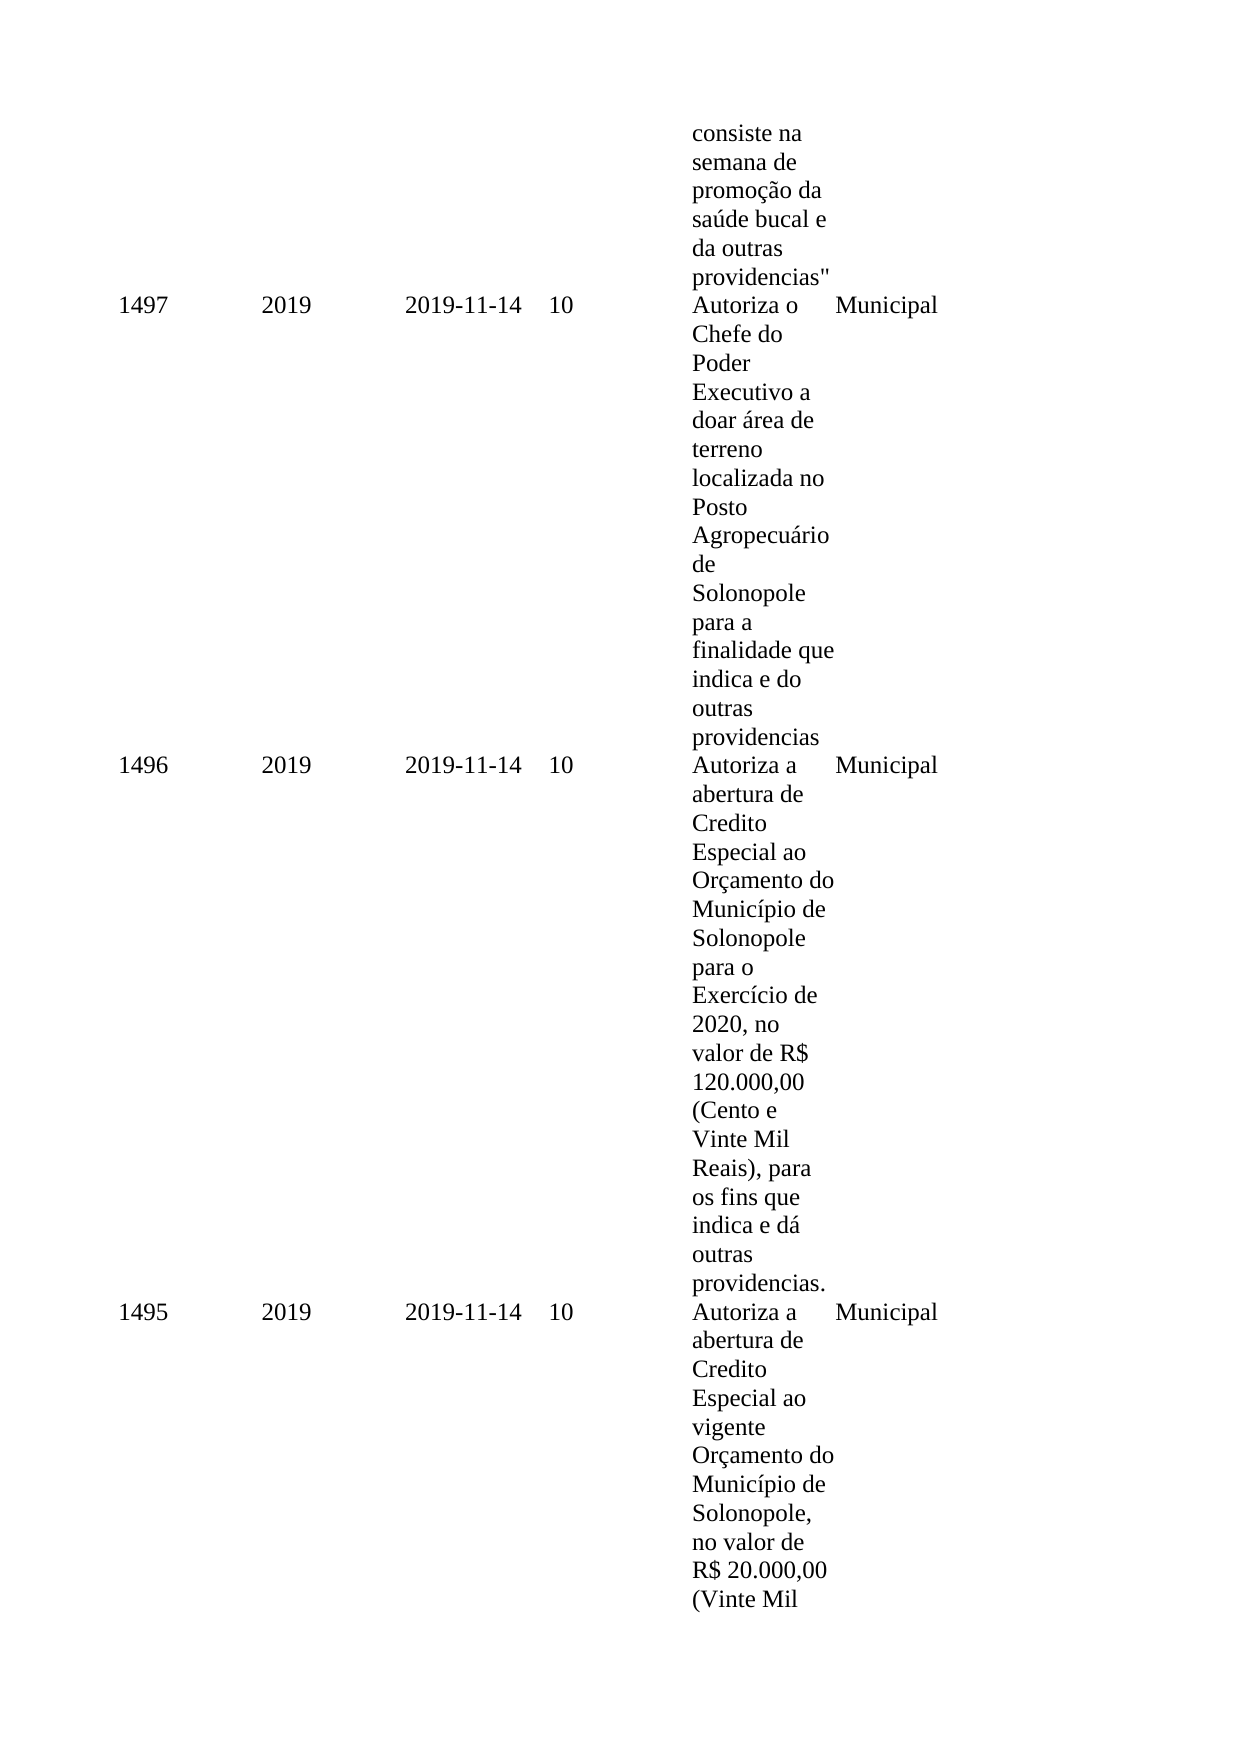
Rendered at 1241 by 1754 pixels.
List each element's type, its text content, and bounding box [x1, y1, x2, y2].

table_cell 10 [548, 1297, 692, 1613]
table_cell consiste na semana de promoção da saúde bucal e da outras providencias" [692, 118, 835, 291]
table_cell Municipal [835, 1297, 979, 1613]
table_cell [979, 1297, 1122, 1613]
table_cell [979, 118, 1122, 291]
table_cell 1497 [118, 291, 261, 751]
table_cell 1496 [118, 751, 261, 1297]
table_cell 2019 [261, 751, 405, 1297]
table_cell 2019 [261, 1297, 405, 1613]
table_cell [118, 118, 261, 291]
table_cell 2019 [261, 291, 405, 751]
table_cell [979, 751, 1122, 1297]
table_cell 2019-11-14 [405, 1297, 548, 1613]
table_cell 10 [548, 291, 692, 751]
table_cell Municipal [835, 751, 979, 1297]
table_cell [405, 118, 548, 291]
table_cell Autoriza a abertura de Credito Especial ao vigente Orçamento do Município de Solonopole, no valor de R$ 20.000,00 (Vinte Mil [692, 1297, 835, 1613]
table_cell Autoriza o Chefe do Poder Executivo a doar área de terreno localizada no Posto Agropecuário de Solonopole para a finalidade que indica e do outras providencias [692, 291, 835, 751]
table_cell 1495 [118, 1297, 261, 1613]
table_cell [261, 118, 405, 291]
table_cell Municipal [835, 291, 979, 751]
table_cell [835, 118, 979, 291]
table_cell [979, 291, 1122, 751]
table_cell 10 [548, 751, 692, 1297]
table_cell Autoriza a abertura de Credito Especial ao Orçamento do Município de Solonopole para o Exercício de 2020, no valor de R$ 120.000,00 (Cento e Vinte Mil Reais), para os fins que indica e dá outras providencias. [692, 751, 835, 1297]
table_cell [548, 118, 692, 291]
table_cell 2019-11-14 [405, 751, 548, 1297]
table_cell 2019-11-14 [405, 291, 548, 751]
